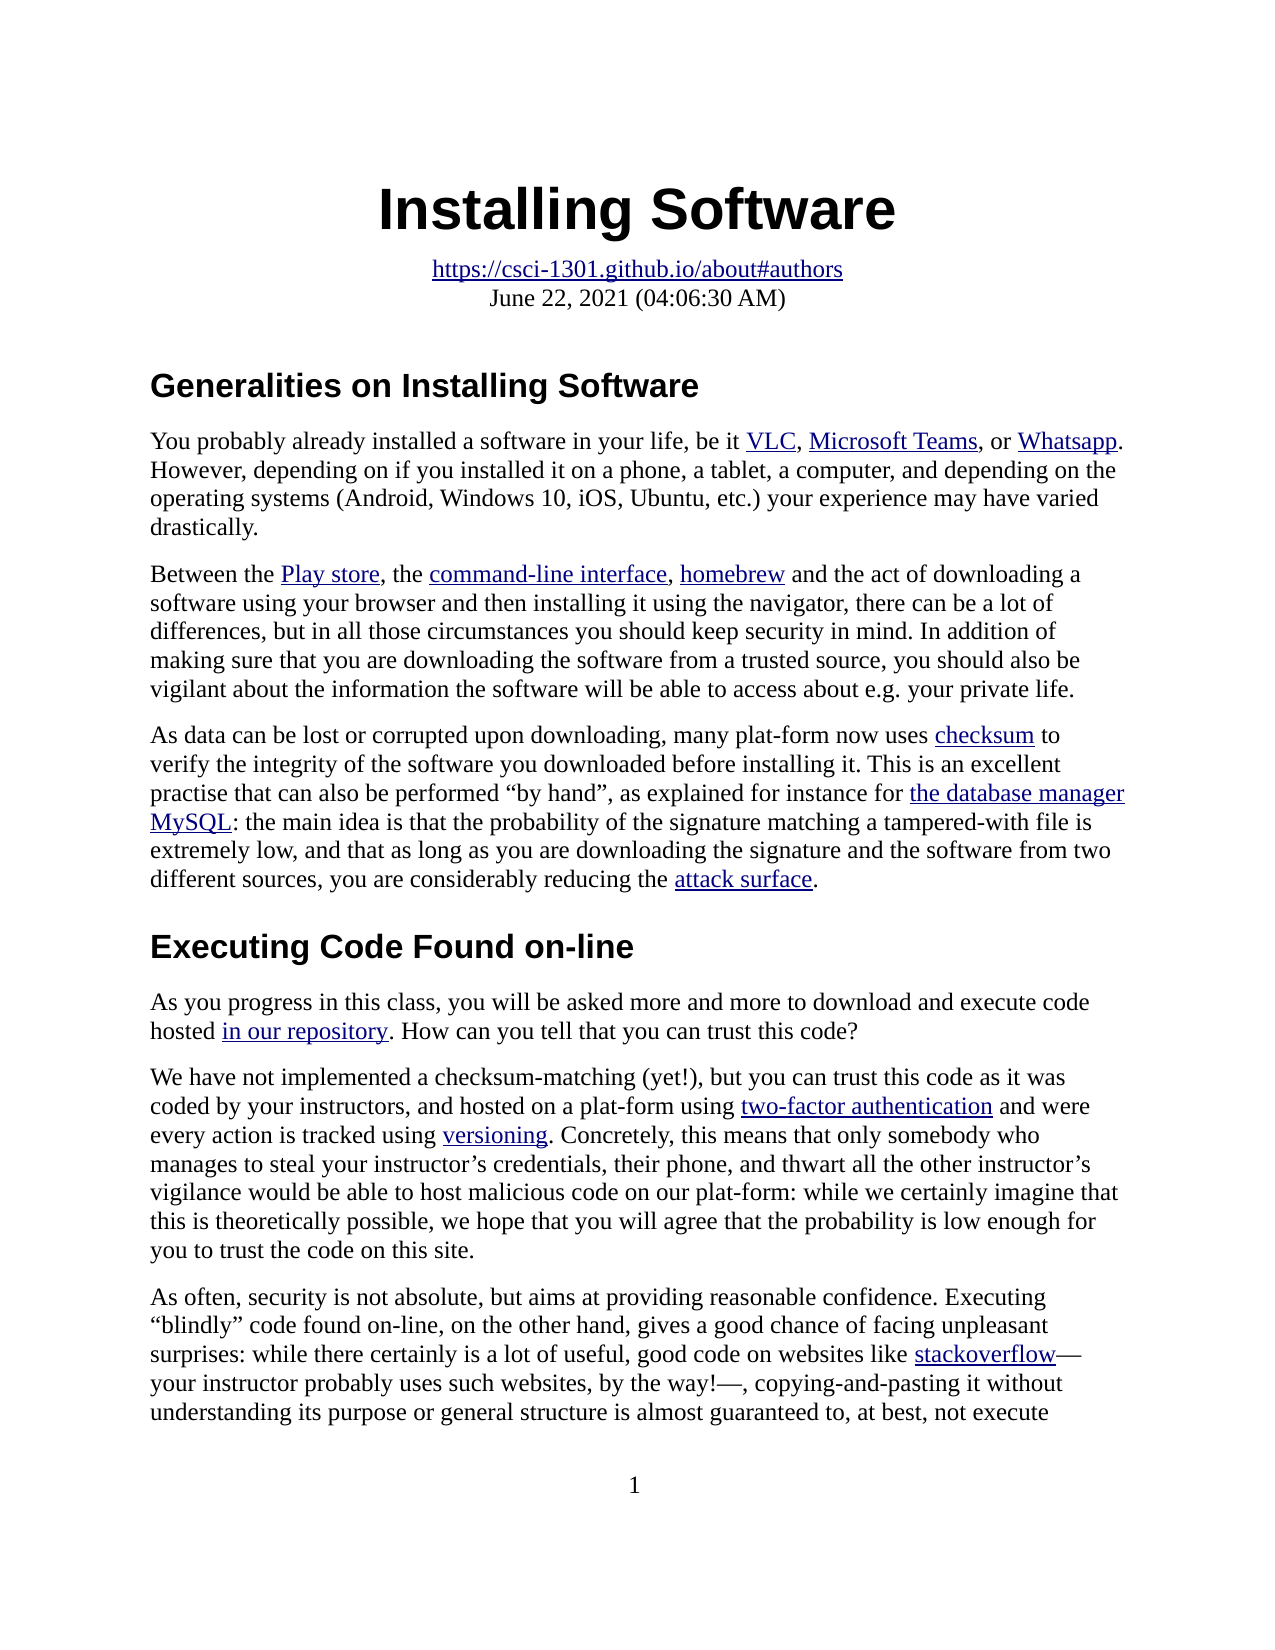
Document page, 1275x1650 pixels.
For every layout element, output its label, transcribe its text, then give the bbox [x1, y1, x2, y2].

text As you progress in this class, you will be asked more and more to download and execute code hosted in our repository. How can you tell that you can trust this code? [150, 987, 1125, 1044]
text You probably already installed a software in your life, be it VLC, Microsoft Teams, or Whatsapp. However, depending on if you installed it on a phone, a tablet, a computer, and depending on the operating systems (Android, Windows 10, iOS, Ubuntu, etc.) your experience may have varied drastically. [150, 426, 1125, 541]
text We have not implemented a checksum-matching (yet!), but you can trust this code as it was coded by your instructors, and hosted on a plat-form using two-factor authentication and were every action is tracked using versioning. Concretely, this means that only somebody who manages to steal your instructor’s credentials, their phone, and thwart all the other instructor’s vigilance would be able to host malicious code on our plat-form: while we certainly imagine that this is theoretically possible, we hope that you will agree that the probability is low enough for you to trust the code on this site. [150, 1062, 1125, 1264]
subtitle Executing Code Found on-line [150, 927, 1125, 966]
text As often, security is not absolute, but aims at providing reasonable confidence. Executing “blindly” code found on-line, on the other hand, gives a good chance of facing unpleasant surprises: while there certainly is a lot of useful, good code on websites like stackoverflow—your instructor probably uses such websites, by the way!—, copying-and-pasting it without understanding its purpose or general structure is almost guaranteed to, at best, not execute [150, 1282, 1125, 1425]
text Between the Play store, the command-line interface, homebrew and the act of downloading a software using your browser and then installing it using the navigator, there can be a lot of differences, but in all those circumstances you should keep security in mind. In addition of making sure that you are downloading the software from a trusted source, you should also be vigilant about the information the software will be able to access about e.g. your private life. [150, 559, 1125, 703]
text https://csci-1301.github.io/about#authors [150, 254, 1125, 283]
title Installing Software [150, 175, 1125, 242]
text As data can be lost or corrupted upon downloading, many plat-form now uses checksum to verify the integrity of the software you downloaded before installing it. This is an excellent practise that can also be performed “by hand”, as explained for instance for the database manager MySQL: the main idea is that the probability of the signature matching a tampered-with file is extremely low, and that as long as you are downloading the signature and the software from two different sources, you are considerably reducing the attack surface. [150, 721, 1125, 893]
text June 22, 2021 (04:06:30 AM) [150, 283, 1125, 312]
subtitle Generalities on Installing Software [150, 366, 1125, 404]
